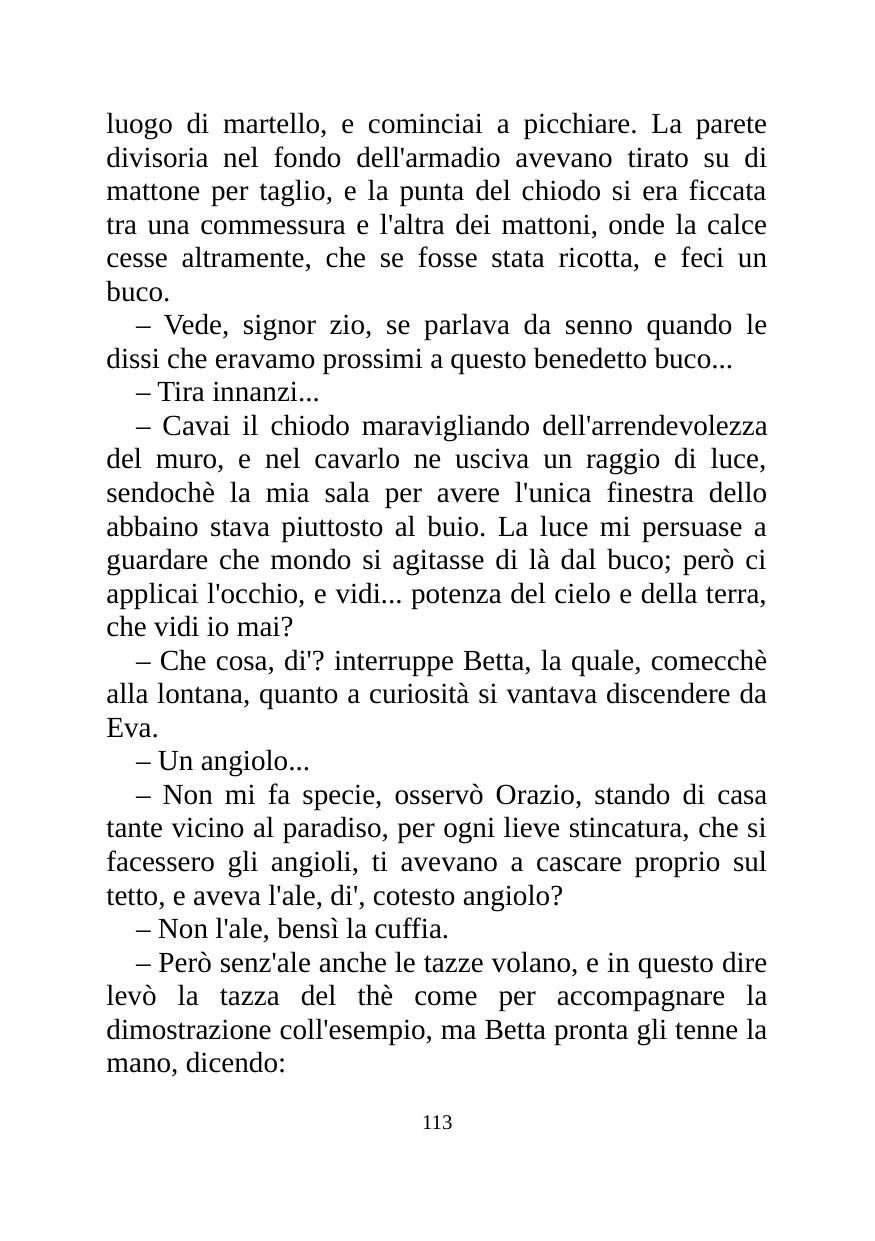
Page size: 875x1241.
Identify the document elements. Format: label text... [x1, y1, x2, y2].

text luogo di martello, e cominciai a picchiare. La parete divisoria nel fondo dell'armadio avevano tirato su di mattone per taglio, e la punta del chiodo si era ficcata tra una commessura e l'altra dei mattoni, onde la calce cesse altramente, che se fosse stata ricotta, e feci un buco. [106, 106, 768, 307]
text – Che cosa, di'? interruppe Betta, la quale, comecchè alla lontana, quanto a curiosità si vantava discendere da Eva. [106, 643, 768, 743]
text – Non mi fa specie, osservò Orazio, stando di casa tante vicino al paradiso, per ogni lieve stincatura, che si facessero gli angioli, ti avevano a cascare proprio sul tetto, e aveva l'ale, di', cotesto angiolo? [106, 777, 768, 911]
text – Però senz'ale anche le tazze volano, e in questo dire levò la tazza del thè come per accompagnare la dimostrazione coll'esempio, ma Betta pronta gli tenne la mano, dicendo: [106, 945, 768, 1079]
text – Non l'ale, bensì la cuffia. [106, 911, 768, 945]
text – Cavai il chiodo maravigliando dell'arrendevolezza del muro, e nel cavarlo ne usciva un raggio di luce, sendochè la mia sala per avere l'unica finestra dello abbaino stava piuttosto al buio. La luce mi persuase a guardare che mondo si agitasse di là dal buco; però ci applicai l'occhio, e vidi... potenza del cielo e della terra, che vidi io mai? [106, 408, 768, 643]
text – Vede, signor zio, se parlava da senno quando le dissi che eravamo prossimi a questo benedetto buco... [106, 307, 768, 374]
text – Tira innanzi... [106, 374, 768, 408]
text – Un angiolo... [106, 743, 768, 777]
